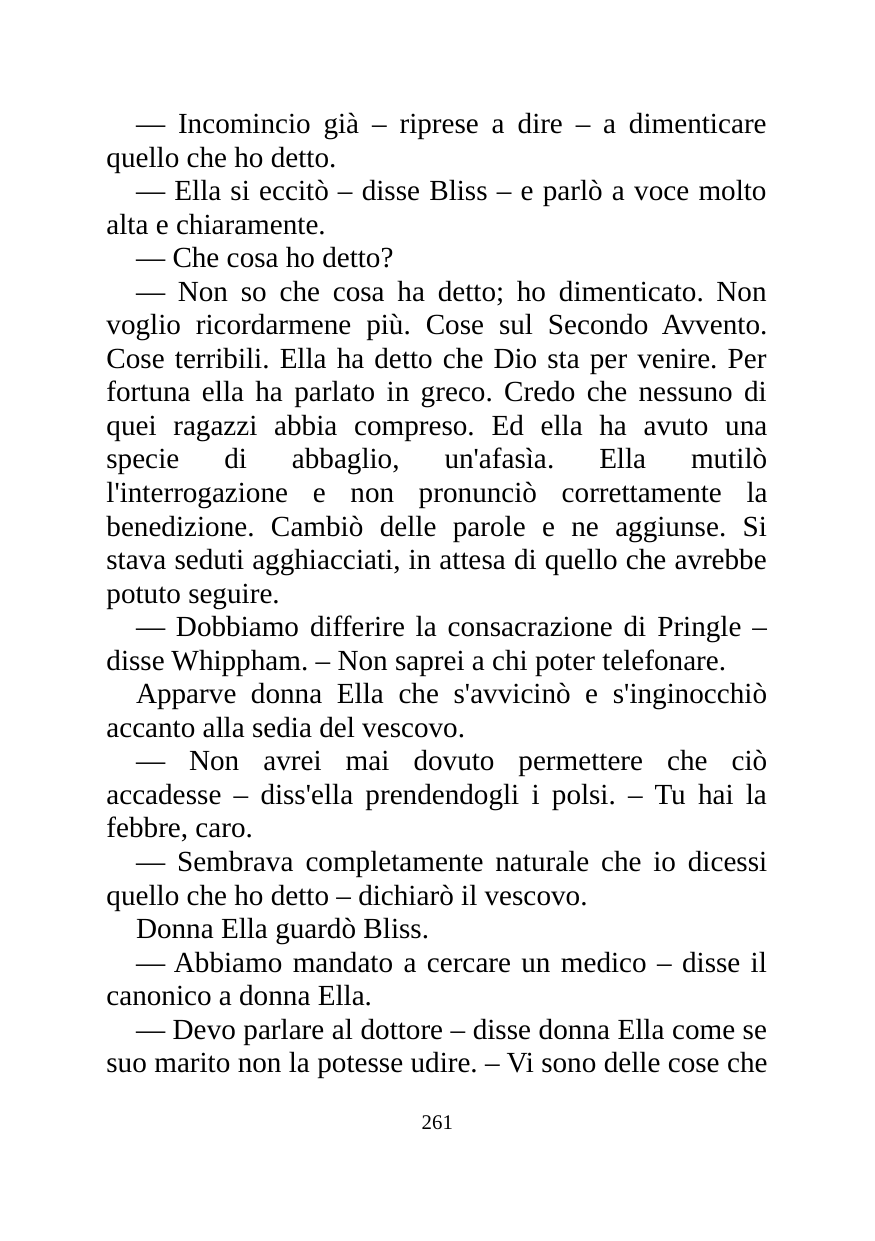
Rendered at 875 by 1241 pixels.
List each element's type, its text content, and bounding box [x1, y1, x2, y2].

text — Che cosa ho detto? [106, 240, 768, 274]
text — Abbiamo mandato a cercare un medico – disse il canonico a donna Ella. [106, 945, 768, 1012]
text — Non so che cosa ha detto; ho dimenticato. Non voglio ricordarmene più. Cose sul Secondo Avvento. Cose terribili. Ella ha detto che Dio sta per venire. Per fortuna ella ha parlato in greco. Credo che nessuno di quei ragazzi abbia compreso. Ed ella ha avuto una specie di abbaglio, un'afasìa. Ella mutilò l'interrogazione e non pronunciò correttamente la benedizione. Cambiò delle parole e ne aggiunse. Si stava seduti agghiacciati, in attesa di quello che avrebbe potuto seguire. [106, 274, 768, 609]
text Apparve donna Ella che s'avvicinò e s'inginocchiò accanto alla sedia del vescovo. [106, 676, 768, 743]
text — Devo parlare al dottore – disse donna Ella come se suo marito non la potesse udire. – Vi sono delle cose che [106, 1012, 768, 1079]
text — Dobbiamo differire la consacrazione di Pringle – disse Whippham. – Non saprei a chi poter telefonare. [106, 609, 768, 676]
text — Ella si eccitò – disse Bliss – e parlò a voce molto alta e chiaramente. [106, 173, 768, 240]
text — Sembrava completamente naturale che io dicessi quello che ho detto – dichiarò il vescovo. [106, 844, 768, 911]
text — Incomincio già – riprese a dire – a dimenticare quello che ho detto. [106, 106, 768, 173]
text Donna Ella guardò Bliss. [106, 911, 768, 945]
text — Non avrei mai dovuto permettere che ciò accadesse – diss'ella prendendogli i polsi. – Tu hai la febbre, caro. [106, 743, 768, 844]
